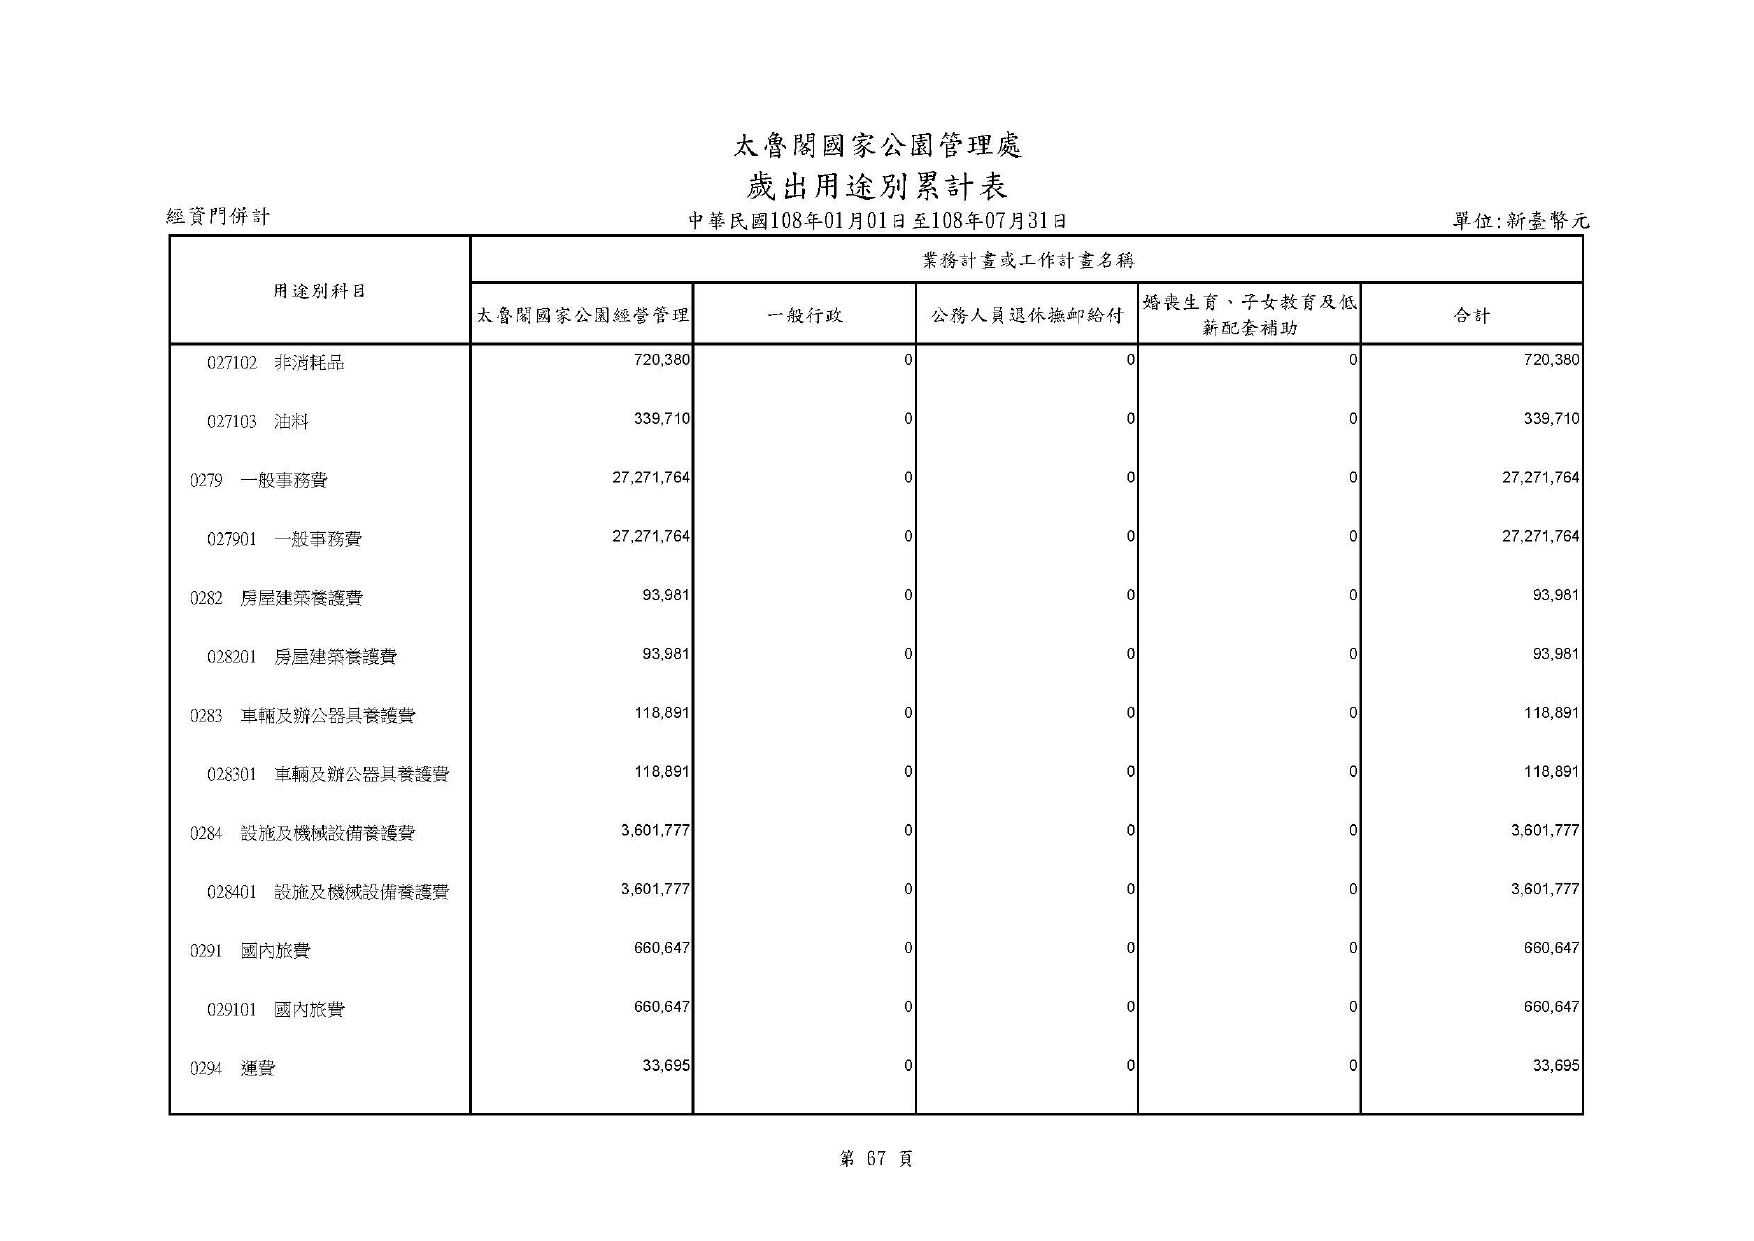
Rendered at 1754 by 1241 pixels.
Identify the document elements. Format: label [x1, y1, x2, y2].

picture [59, 59, 1695, 1216]
